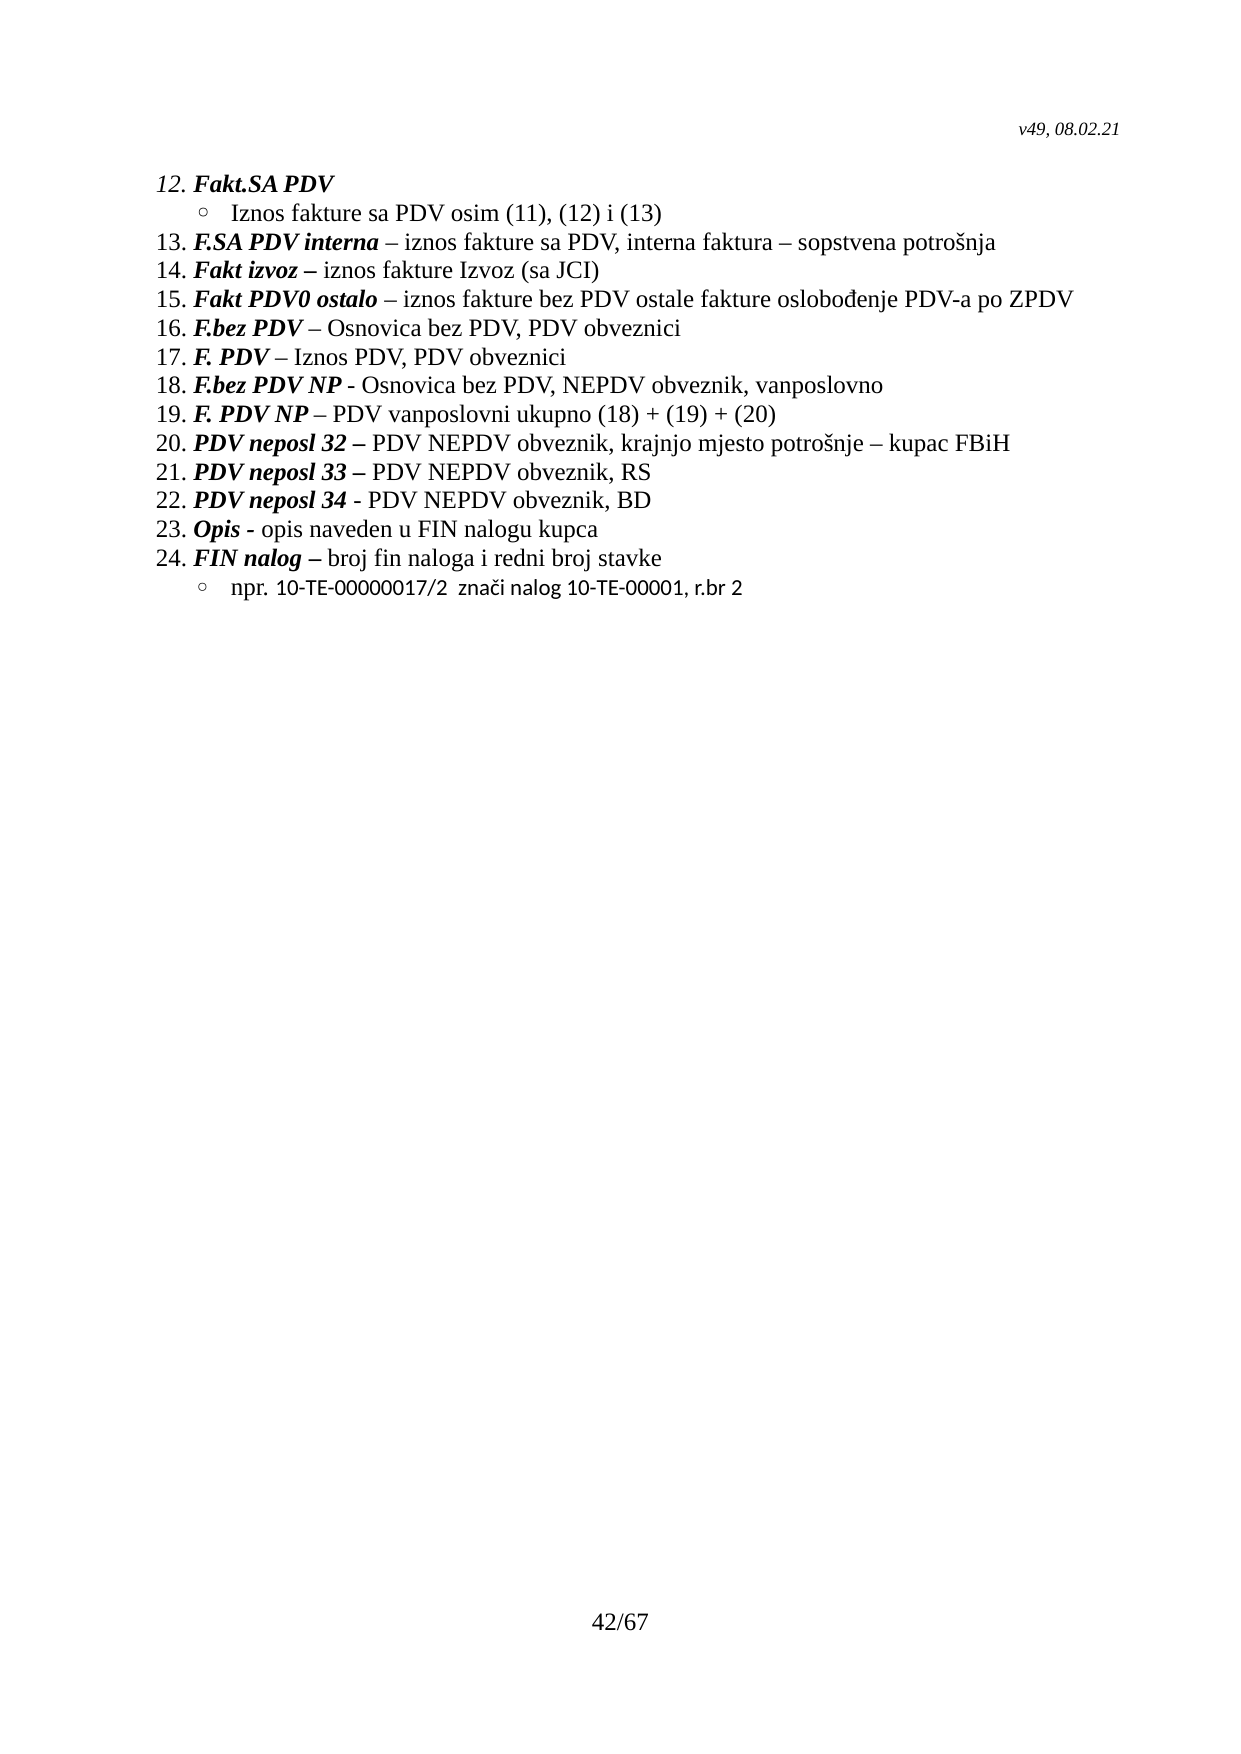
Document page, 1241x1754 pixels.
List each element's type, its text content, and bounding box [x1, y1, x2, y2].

list FIN nalog – broj fin naloga i redni broj stavke [156, 543, 1122, 572]
list PDV neposl 32 – PDV NEPDV obveznik, krajnjo mjesto potrošnje – kupac FBiH [156, 428, 1122, 457]
list PDV neposl 33 – PDV NEPDV obveznik, RS [156, 457, 1122, 485]
list F. PDV – Iznos PDV, PDV obveznici [156, 342, 1122, 370]
list Iznos fakture sa PDV osim (11), (12) i (13) [193, 198, 1122, 227]
list F.SA PDV interna – iznos fakture sa PDV, interna faktura – sopstvena potrošnja [156, 227, 1122, 255]
list Fakt izvoz – iznos fakture Izvoz (sa JCI) [156, 255, 1122, 284]
list F.bez PDV – Osnovica bez PDV, PDV obveznici [156, 313, 1122, 342]
list F. PDV NP – PDV vanposlovni ukupno (18) + (19) + (20) [156, 399, 1122, 428]
list Fakt PDV0 ostalo – iznos fakture bez PDV ostale fakture oslobođenje PDV-a po ZPDV [156, 284, 1122, 313]
list Fakt.SA PDV [156, 169, 1122, 198]
list Opis - opis naveden u FIN nalogu kupca [156, 514, 1122, 543]
list F.bez PDV NP - Osnovica bez PDV, NEPDV obveznik, vanposlovno [156, 370, 1122, 399]
list PDV neposl 34 - PDV NEPDV obveznik, BD [156, 485, 1122, 514]
list npr. 10-TE-00000017/2 znači nalog 10-TE-00001, r.br 2 [193, 572, 1122, 601]
